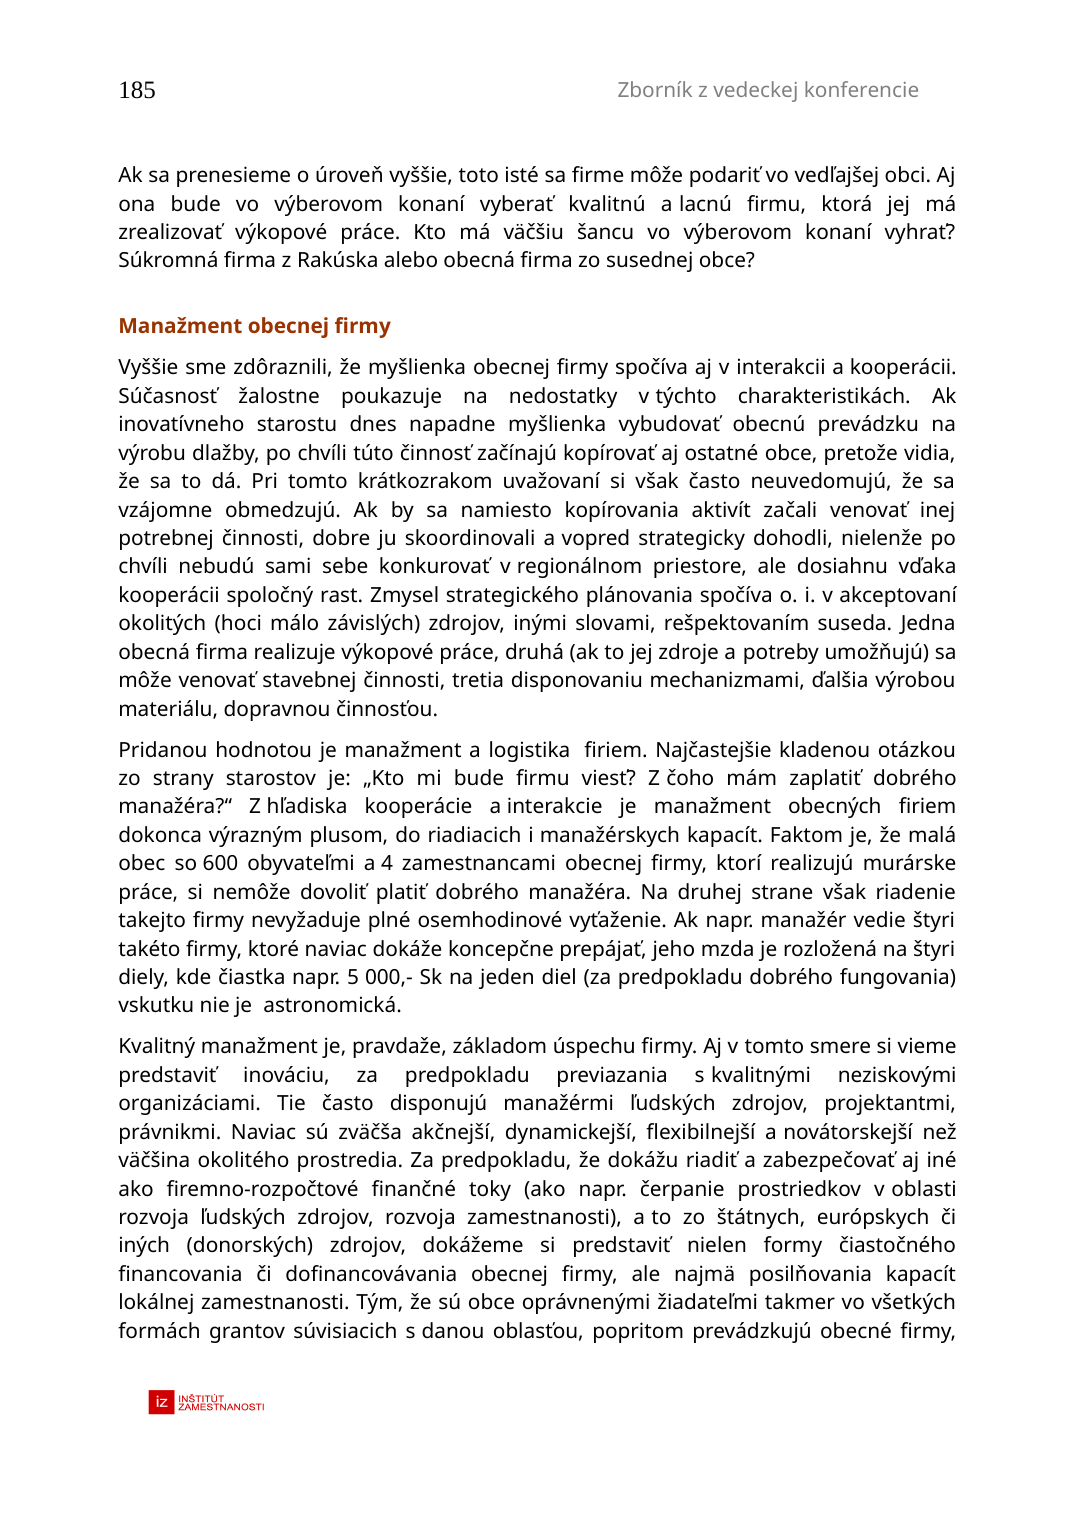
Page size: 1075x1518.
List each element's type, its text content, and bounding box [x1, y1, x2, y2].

picture [134, 1370, 278, 1434]
text Kvalitný manažment je, pravdaže, základom úspechu firmy. Aj v tomto smere si vieme predstaviť inováciu, za predpokladu previazania s kvalitnými neziskovými organizáciami. Tie často disponujú manažérmi ľudských zdrojov, projektantmi, právnikmi. Naviac sú zväčša akčnejší, dynamickejší, flexibilnejší a novátorskejší než väčšina okolitého prostredia. Za predpokladu, že dokážu riadiť a zabezpečovať aj iné ako firemno-rozpočtové finančné toky (ako napr. čerpanie prostriedkov v oblasti rozvoja ľudských zdrojov, rozvoja zamestnanosti), a to zo štátnych, európskych či iných (donorských) zdrojov, dokážeme si predstaviť nielen formy čiastočného financovania či dofinancovávania obecnej firmy, ale najmä posilňovania kapacít lokálnej zamestnanosti. Tým, že sú obce oprávnenými žiadateľmi takmer vo všetkých formách grantov súvisiacich s danou oblasťou, popritom prevádzkujú obecné firmy, [118, 1032, 957, 1344]
text Ak sa prenesieme o úroveň vyššie, toto isté sa firme môže podariť vo vedľajšej obci. Aj ona bude vo výberovom konaní vyberať kvalitnú a lacnú firmu, ktorá jej má zrealizovať výkopové práce. Kto má väčšiu šancu vo výberovom konaní vyhrať? Súkromná firma z Rakúska alebo obecná firma zo susednej obce? [118, 160, 957, 274]
text Pridanou hodnotou je manažment a logistika firiem. Najčastejšie kladenou otázkou zo strany starostov je: „Kto mi bude firmu viesť? Z čoho mám zaplatiť dobrého manažéra?“ Z hľadiska kooperácie a interakcie je manažment obecných firiem dokonca výrazným plusom, do riadiacich i manažérskych kapacít. Faktom je, že malá obec so 600 obyvateľmi a 4 zamestnancami obecnej firmy, ktorí realizujú murárske práce, si nemôže dovoliť platiť dobrého manažéra. Na druhej strane však riadenie takejto firmy nevyžaduje plné osemhodinové vyťaženie. Ak napr. manažér vedie štyri takéto firmy, ktoré naviac dokáže koncepčne prepájať, jeho mzda je rozložená na štyri diely, kde čiastka napr. 5 000,- Sk na jeden diel (za predpokladu dobrého fungovania) vskutku nie je astronomická. [118, 735, 957, 1019]
text Vyššie sme zdôraznili, že myšlienka obecnej firmy spočíva aj v interakcii a kooperácii. Súčasnosť žalostne poukazuje na nedostatky v týchto charakteristikách. Ak inovatívneho starostu dnes napadne myšlienka vybudovať obecnú prevádzku na výrobu dlažby, po chvíli túto činnosť začínajú kopírovať aj ostatné obce, pretože vidia, že sa to dá. Pri tomto krátkozrakom uvažovaní si však často neuvedomujú, že sa vzájomne obmedzujú. Ak by sa namiesto kopírovania aktivít začali venovať inej potrebnej činnosti, dobre ju skoordinovali a vopred strategicky dohodli, nielenže po chvíli nebudú sami sebe konkurovať v regionálnom priestore, ale dosiahnu vďaka kooperácii spoločný rast. Zmysel strategického plánovania spočíva o. i. v akceptovaní okolitých (hoci málo závislých) zdrojov, inými slovami, rešpektovaním suseda. Jedna obecná firma realizuje výkopové práce, druhá (ak to jej zdroje a potreby umožňujú) sa môže venovať stavebnej činnosti, tretia disponovaniu mechanizmami, ďalšia výrobou materiálu, dopravnou činnosťou. [118, 352, 957, 722]
subtitle Manažment obecnej firmy [118, 312, 957, 340]
